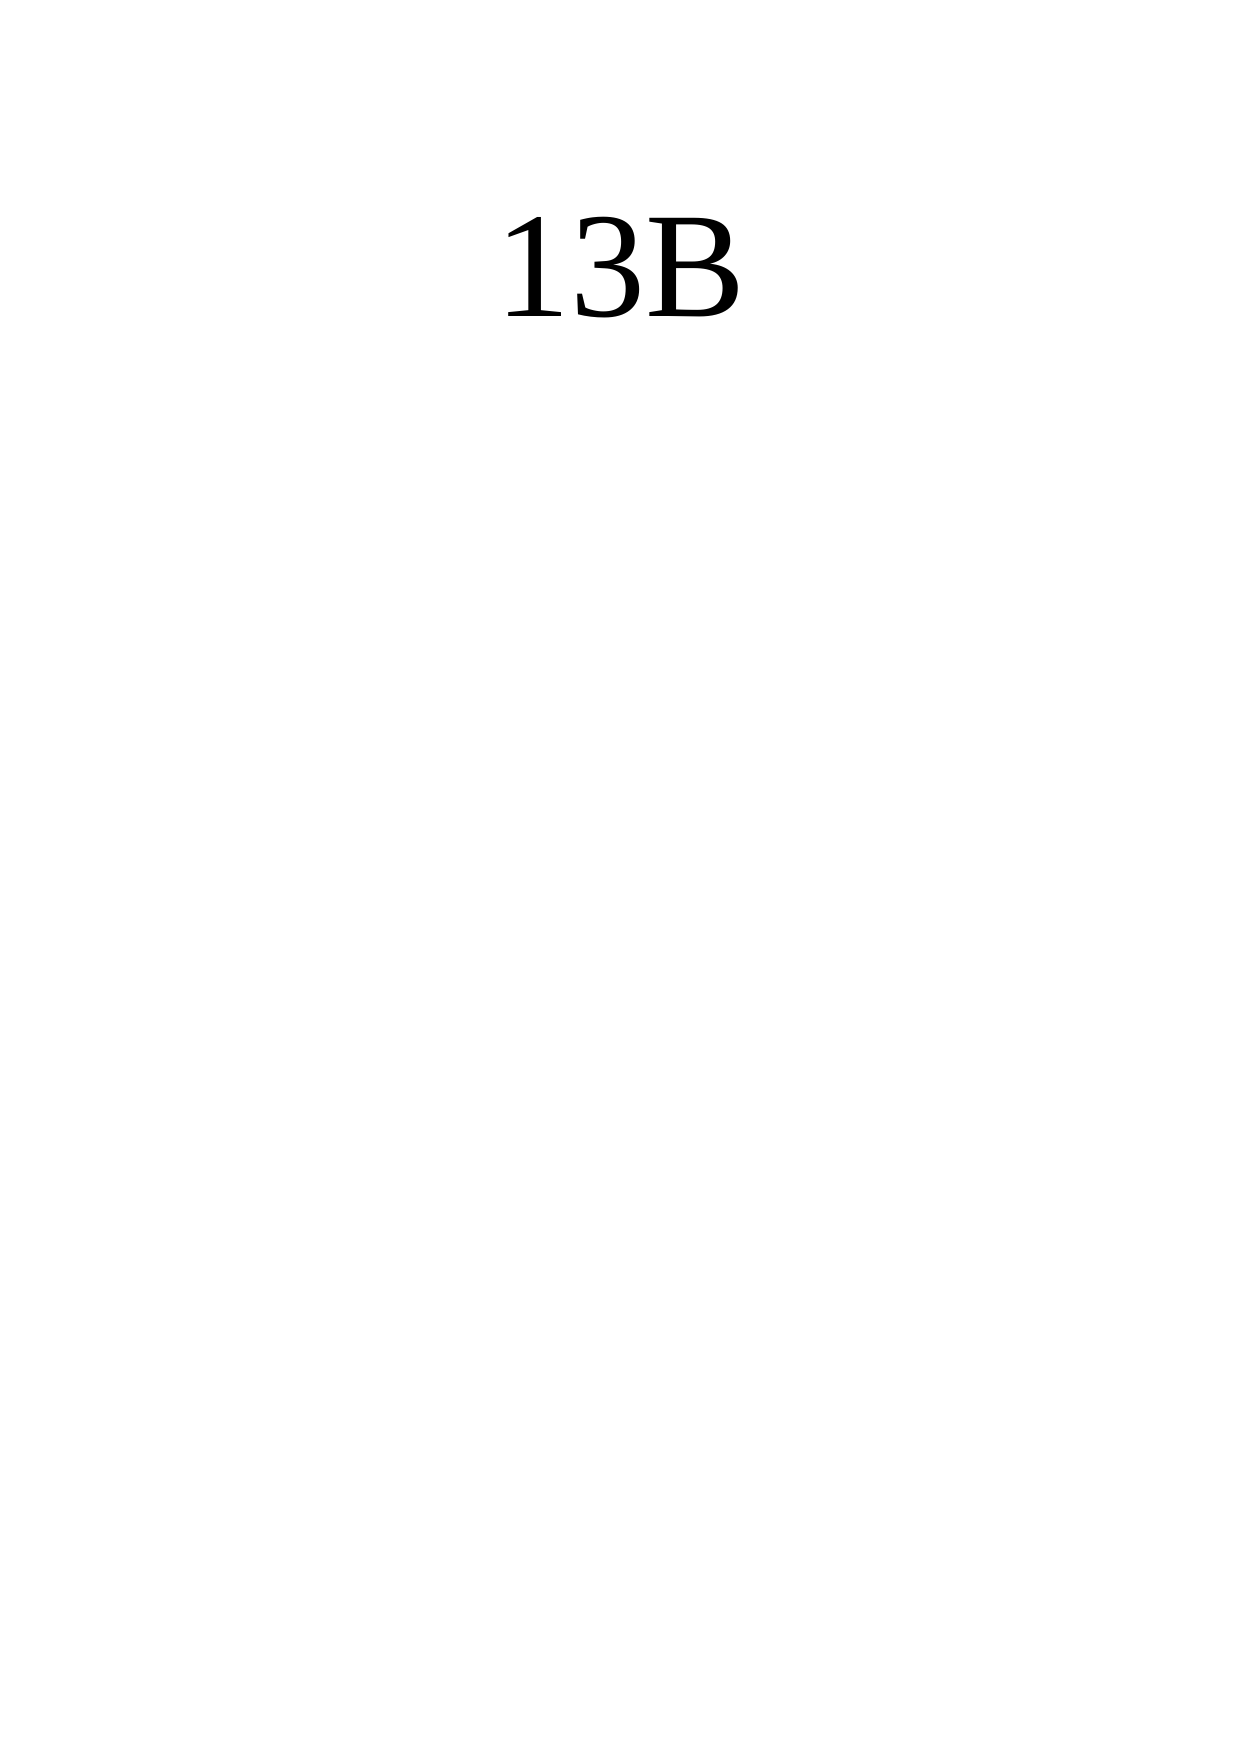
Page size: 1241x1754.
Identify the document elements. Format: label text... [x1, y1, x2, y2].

text 13B [118, 176, 1122, 349]
